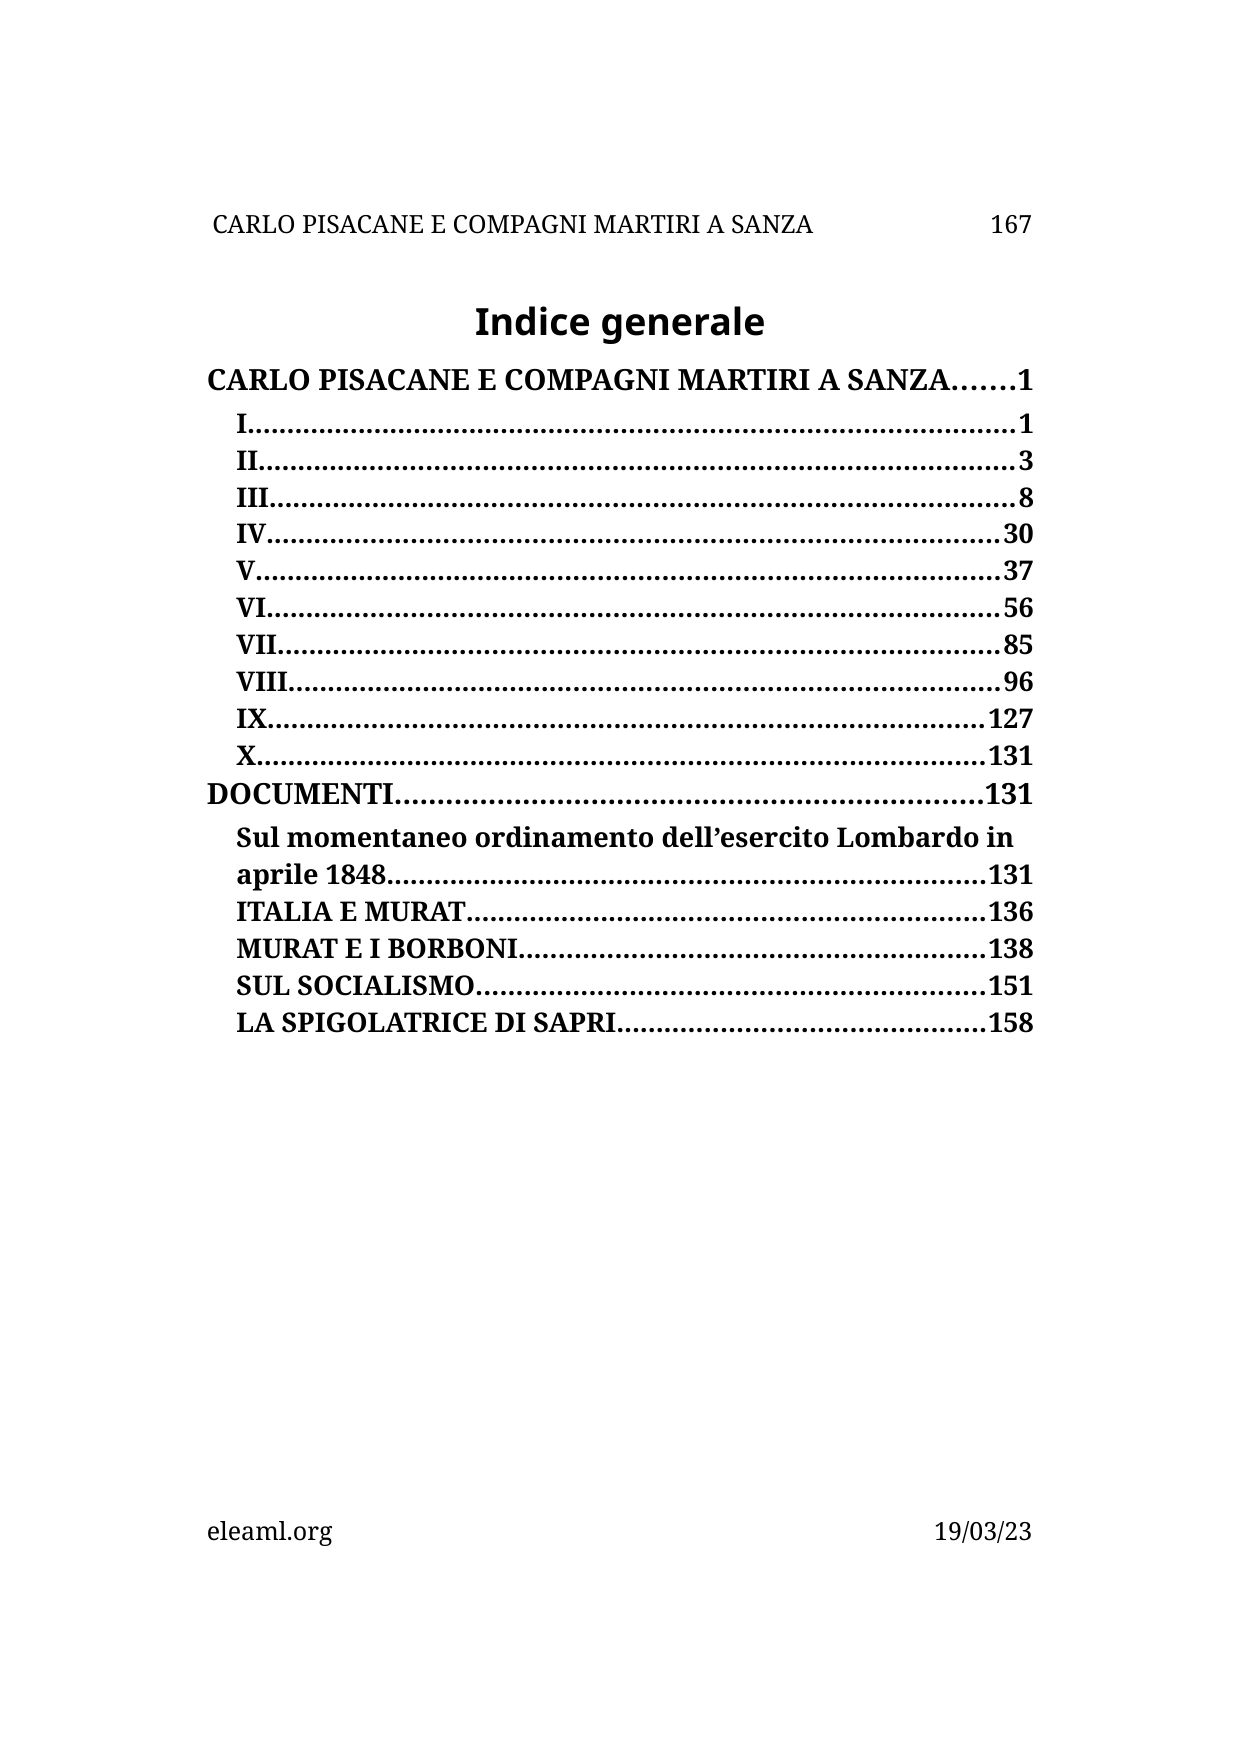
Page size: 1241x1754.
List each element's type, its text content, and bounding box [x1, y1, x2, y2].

text V 37 [236, 552, 1033, 589]
text VI 56 [236, 589, 1033, 626]
text ITALIA E MURAT 136 [236, 892, 1033, 929]
text VII 85 [236, 626, 1033, 662]
text SUL SOCIALISMO 151 [236, 966, 1033, 1003]
text DOCUMENTI 131 [207, 773, 1033, 813]
text II 3 [236, 441, 1033, 478]
subtitle Indice generale [207, 295, 1033, 346]
text VIII 96 [236, 662, 1033, 699]
text I 1 [236, 404, 1033, 441]
text III 8 [236, 478, 1033, 515]
text MURAT E I BORBONI 138 [236, 929, 1033, 966]
text CARLO PISACANE E COMPAGNI MARTIRI A SANZA 1 [207, 359, 1033, 398]
text Sul momentaneo ordinamento dell’esercito Lombardo in aprile 1848 131 [236, 819, 1033, 892]
text IX 127 [236, 699, 1033, 736]
text X 131 [236, 736, 1033, 773]
text IV 30 [236, 515, 1033, 552]
text LA SPIGOLATRICE DI SAPRI 158 [236, 1003, 1033, 1040]
